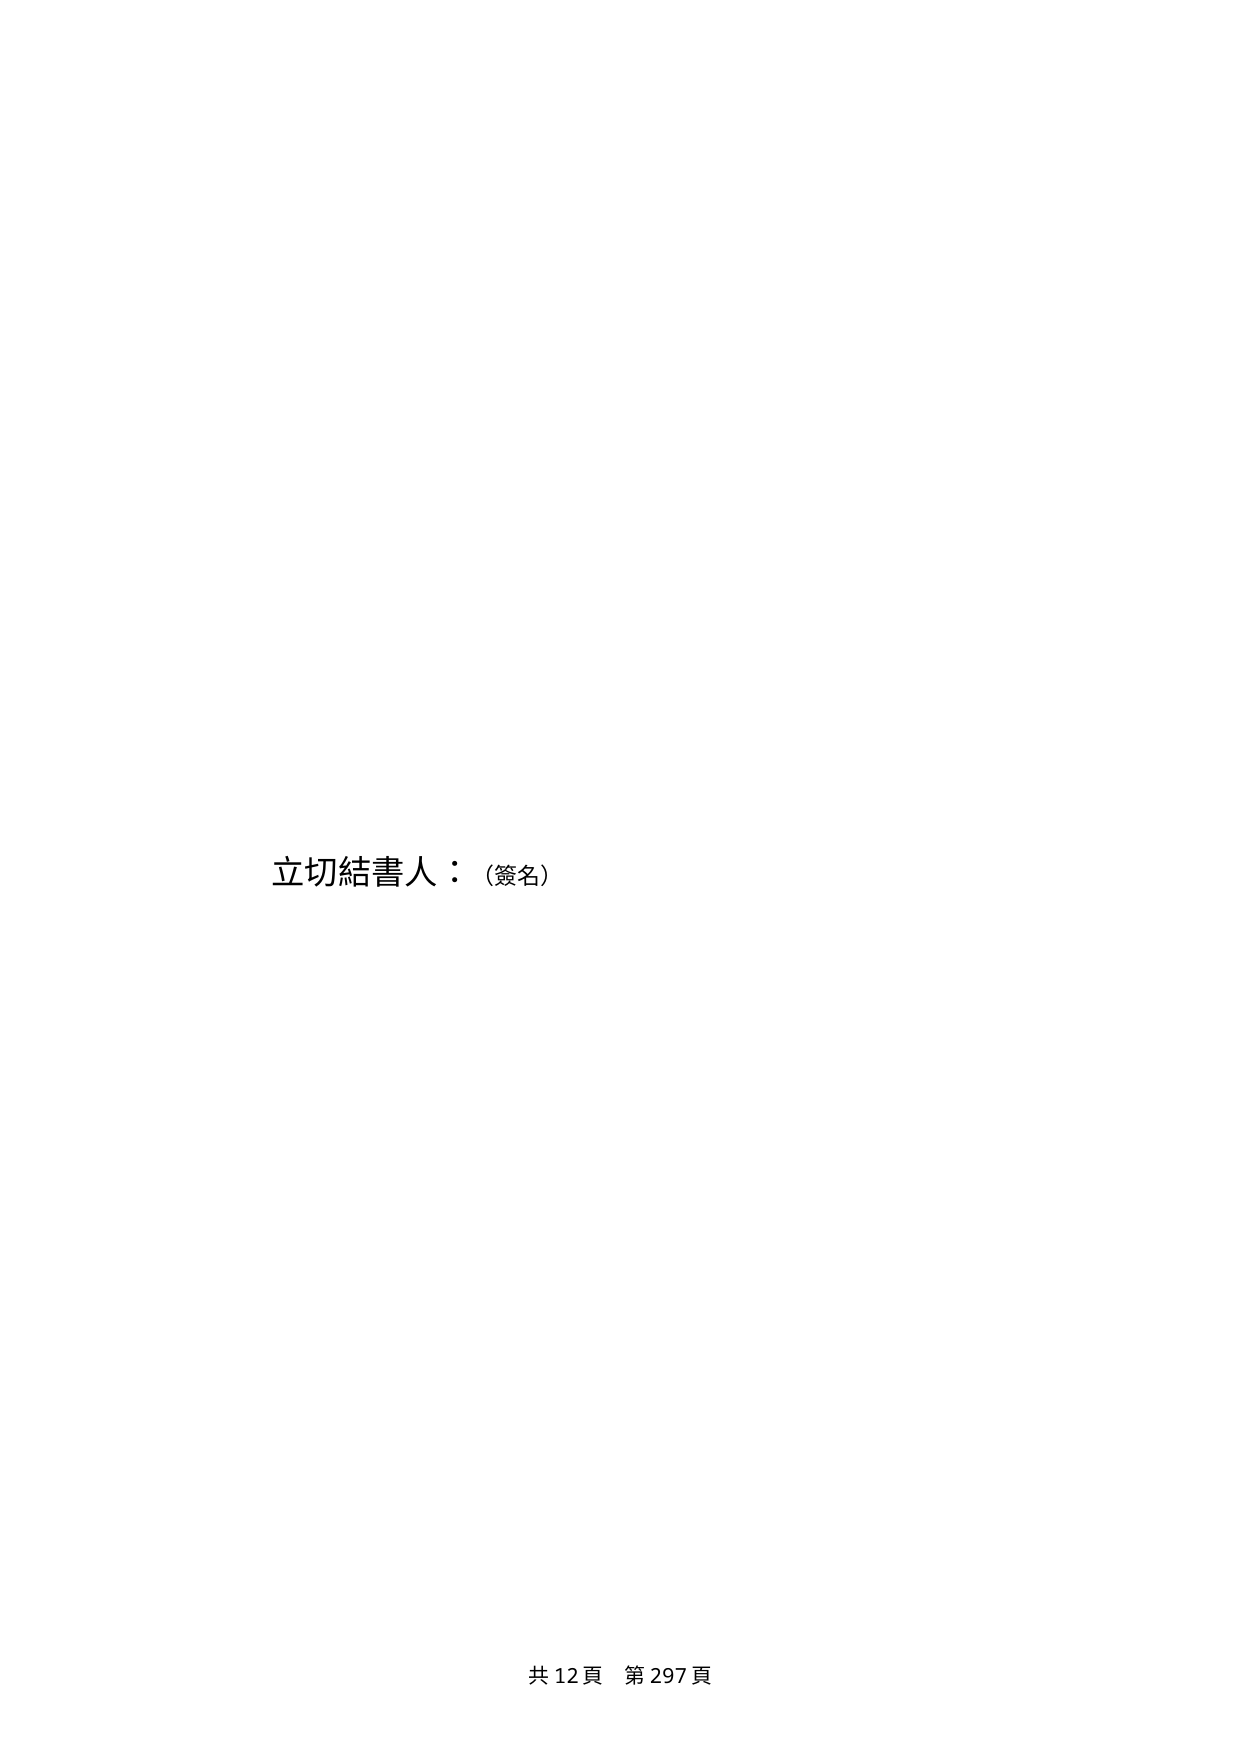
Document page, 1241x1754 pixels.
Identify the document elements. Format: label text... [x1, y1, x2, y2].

text 立切結書人：（簽名） [118, 828, 1122, 891]
